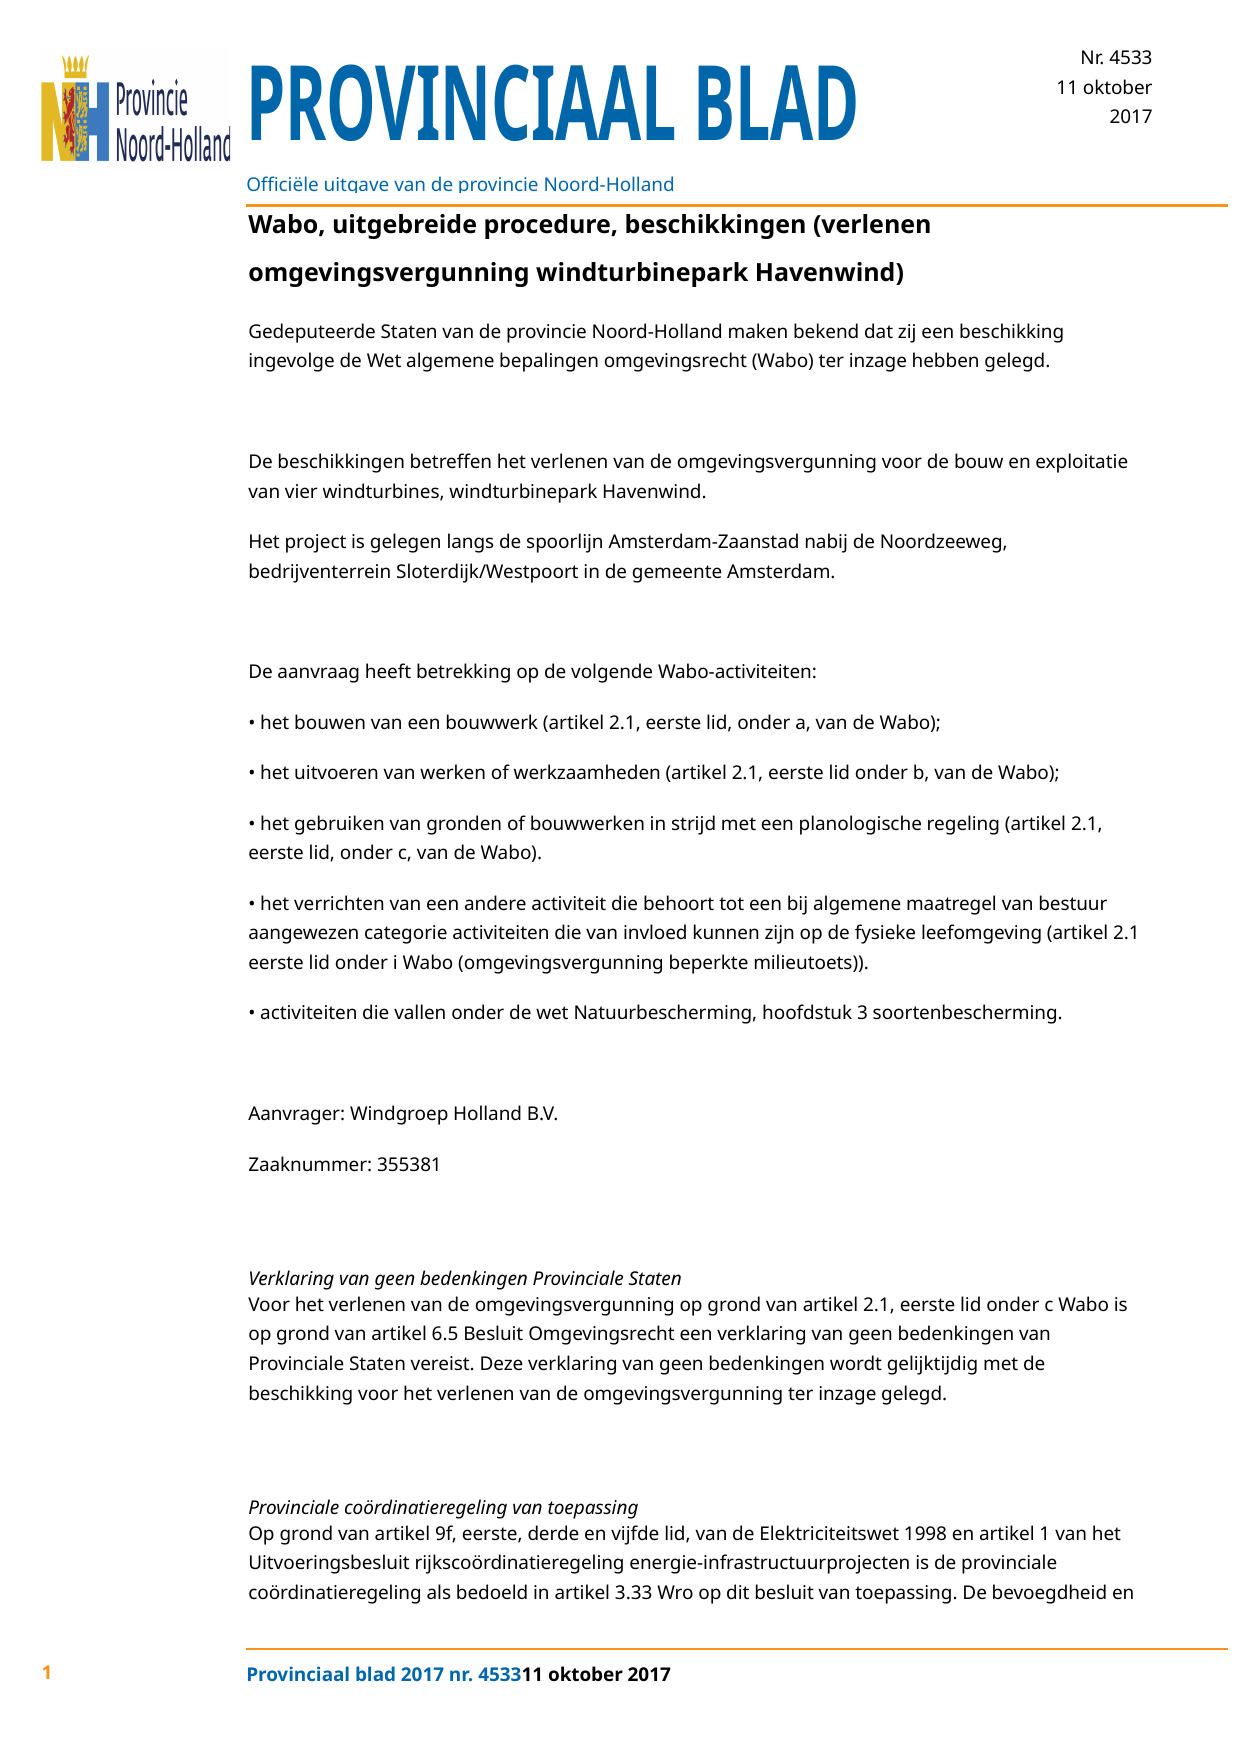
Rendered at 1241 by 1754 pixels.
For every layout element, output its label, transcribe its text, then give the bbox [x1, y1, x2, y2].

picture [41, 47, 231, 172]
text • het uitvoeren van werken of werkzaamheden (artikel 2.1, eerste lid onder b, van de Wabo); [248, 759, 1152, 785]
text De aanvraag heeft betrekking op de volgende Wabo-activiteiten: [248, 659, 1152, 684]
text Zaaknummer: 355381 [248, 1151, 1152, 1177]
text Op grond van artikel 9f, eerste, derde en vijfde lid, van de Elektriciteitswet 1998 en artikel 1 van het Uitvoeringsbesluit rijkscoördinatieregeling energie-infrastructuurprojecten is de provinciale coördinatieregeling als bedoeld in artikel 3.33 Wro op dit besluit van toepassing. De bevoegdheid en [248, 1520, 1152, 1605]
text • het gebruiken van gronden of bouwwerken in strijd met een planologische regeling (artikel 2.1, eerste lid, onder c, van de Wabo). [248, 810, 1152, 865]
text Het project is gelegen langs de spoorlijn Amsterdam-Zaanstad nabij de Noordzeeweg, bedrijventerrein Sloterdijk/Westpoort in de gemeente Amsterdam. [248, 528, 1152, 584]
text Gedeputeerde Staten van de provincie Noord-Holland maken bekend dat zij een beschikking ingevolge de Wet algemene bepalingen omgevingsrecht (Wabo) ter inzage hebben gelegd. [248, 318, 1152, 373]
text • het bouwen van een bouwwerk (artikel 2.1, eerste lid, onder a, van de Wabo); [248, 709, 1152, 735]
text Verklaring van geen bedenkingen Provinciale Staten [248, 1265, 1152, 1291]
text Aanvrager: Windgroep Holland B.V. [248, 1100, 1152, 1126]
text Voor het verlenen van de omgevingsvergunning op grond van artikel 2.1, eerste lid onder c Wabo is op grond van artikel 6.5 Besluit Omgevingsrecht een verklaring van geen bedenkingen van Provinciale Staten vereist. Deze verklaring van geen bedenkingen wordt gelijktijdig met de beschikking voor het verlenen van de omgevingsvergunning ter inzage gelegd. [248, 1291, 1152, 1405]
text Provinciale coördinatieregeling van toepassing [248, 1494, 1152, 1520]
text • het verrichten van een andere activiteit die behoort tot een bij algemene maatregel van bestuur aangewezen categorie activiteiten die van invloed kunnen zijn op de fysieke leefomgeving (artikel 2.1 eerste lid onder i Wabo (omgevingsvergunning beperkte milieutoets)). [248, 890, 1152, 975]
text Wabo, uitgebreide procedure, beschikkingen (verlenen omgevingsvergunning windturbinepark Havenwind) [248, 207, 1152, 288]
text De beschikkingen betreffen het verlenen van de omgevingsvergunning voor de bouw en exploitatie van vier windturbines, windturbinepark Havenwind. [248, 448, 1152, 504]
text • activiteiten die vallen onder de wet Natuurbescherming, hoofdstuk 3 soortenbescherming. [248, 999, 1152, 1025]
